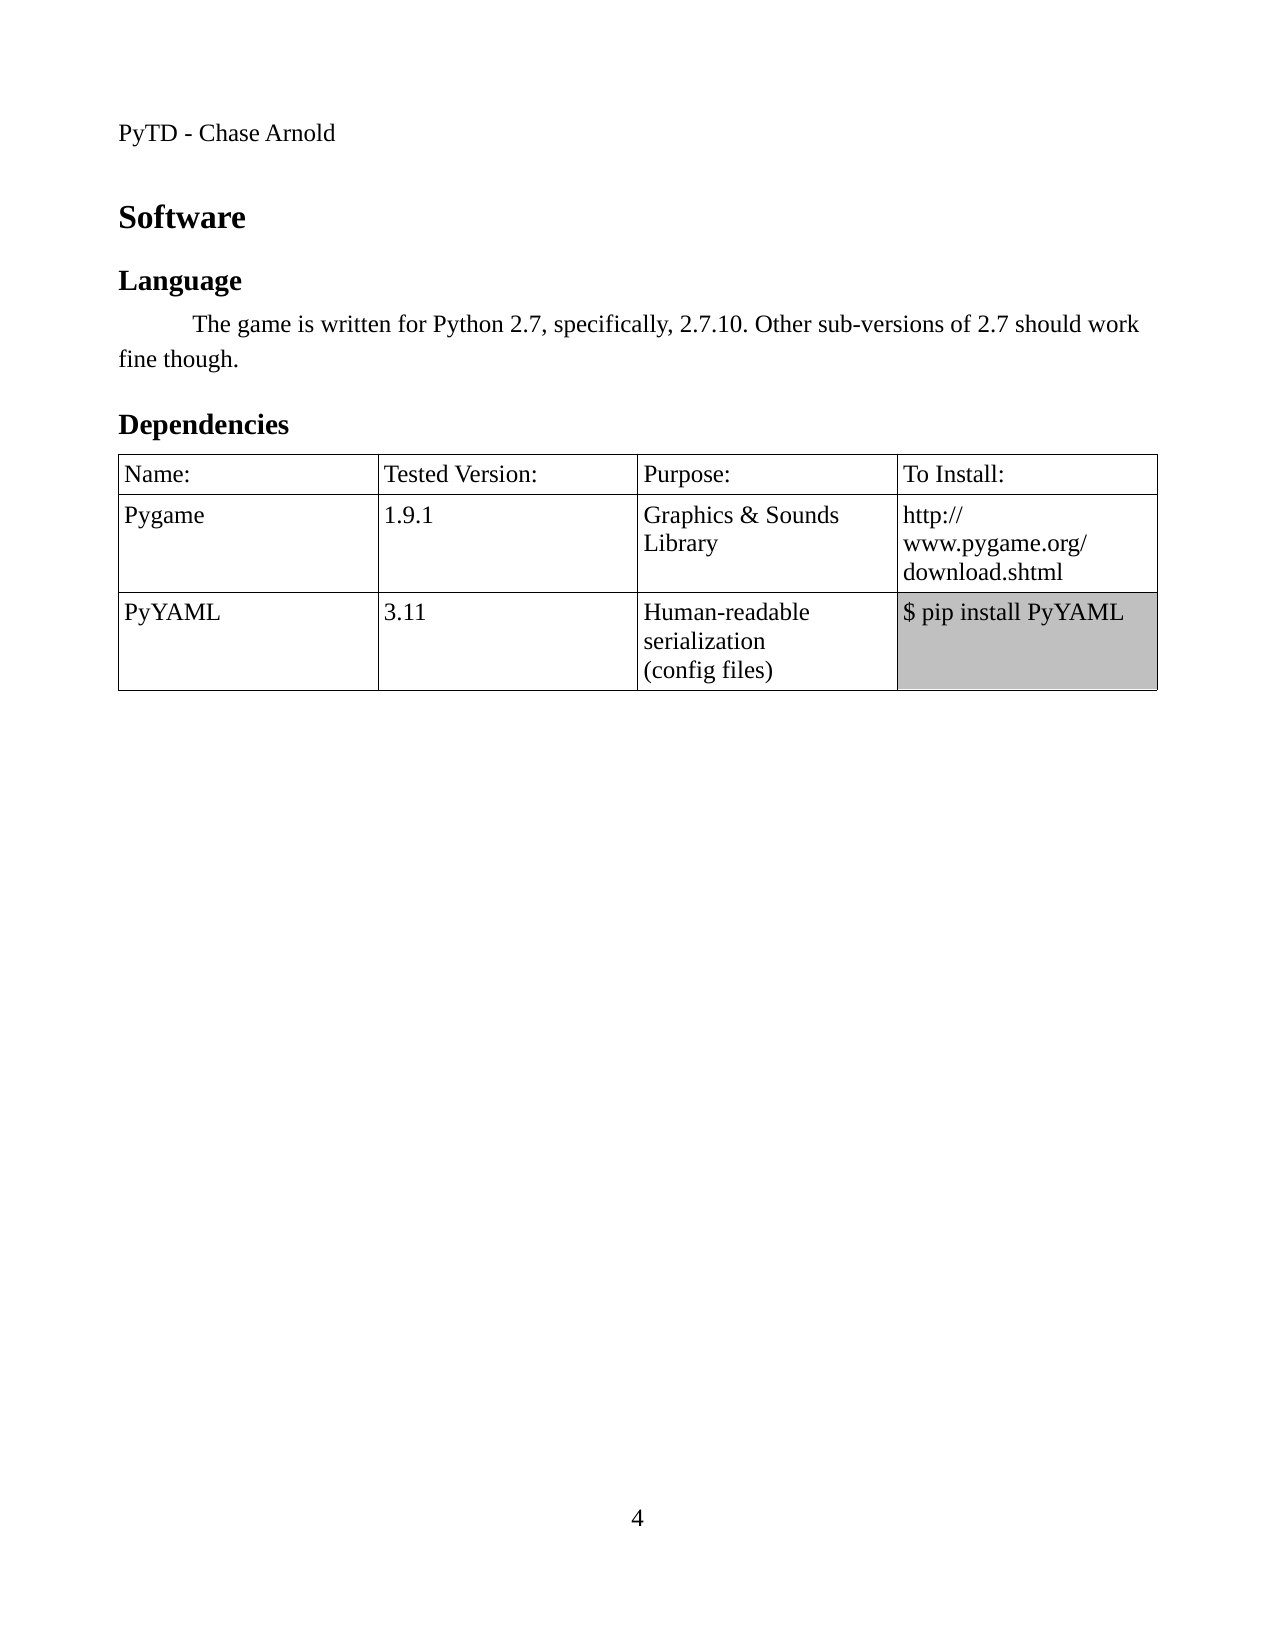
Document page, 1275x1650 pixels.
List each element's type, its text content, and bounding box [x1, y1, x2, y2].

subtitle Dependencies [118, 407, 1157, 441]
table_header To Install: [898, 455, 1157, 494]
table_header Purpose: [638, 455, 897, 494]
subtitle Language [118, 263, 1157, 297]
subtitle Software [118, 197, 1157, 236]
text The game is written for Python 2.7, specifically, 2.7.10. Other sub-versions of 2.7 should work fine though. [118, 309, 1157, 372]
table_cell Pygame [119, 495, 378, 592]
table_header Name: [119, 455, 378, 494]
table_cell $ pip install PyYAML [898, 593, 1157, 689]
table_cell PyYAML [119, 593, 378, 689]
table_cell Graphics & Sounds Library [638, 495, 897, 592]
table_cell http://www.pygame.org/download.shtml [898, 495, 1157, 592]
table_header Tested Version: [379, 455, 637, 494]
table_cell 3.11 [379, 593, 637, 689]
table_cell Human-readable serialization (config files) [638, 593, 897, 689]
table_cell 1.9.1 [379, 495, 637, 592]
